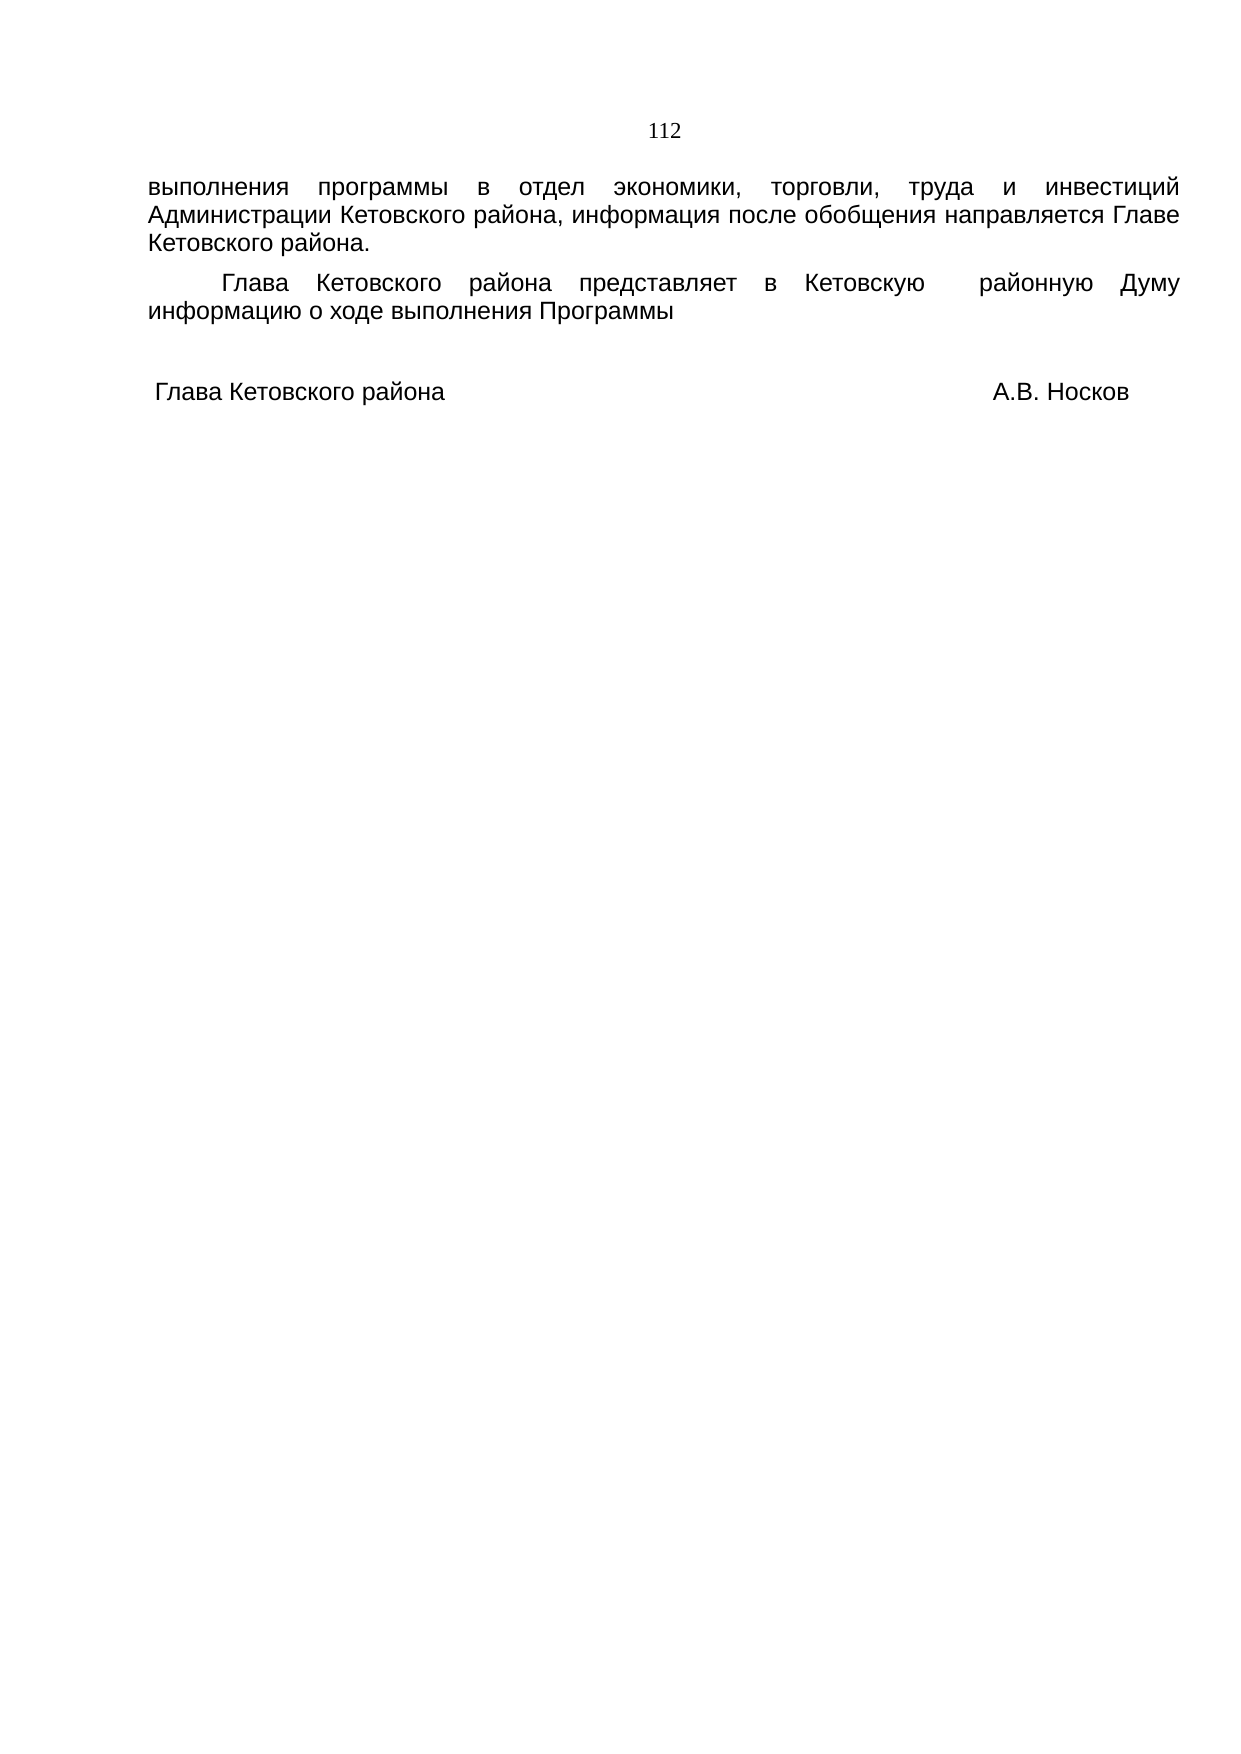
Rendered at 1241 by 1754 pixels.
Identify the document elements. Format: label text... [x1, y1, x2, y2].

text выполнения программы в отдел экономики, торговли, труда и инвестиций Администрации Кетовского района, информация после обобщения направляется Главе Кетовского района. [148, 173, 1181, 257]
text Глава Кетовского района А.В. Носков [148, 378, 1181, 406]
text Глава Кетовского района представляет в Кетовскую районную Думу информацию о ходе выполнения Программы [148, 269, 1181, 325]
